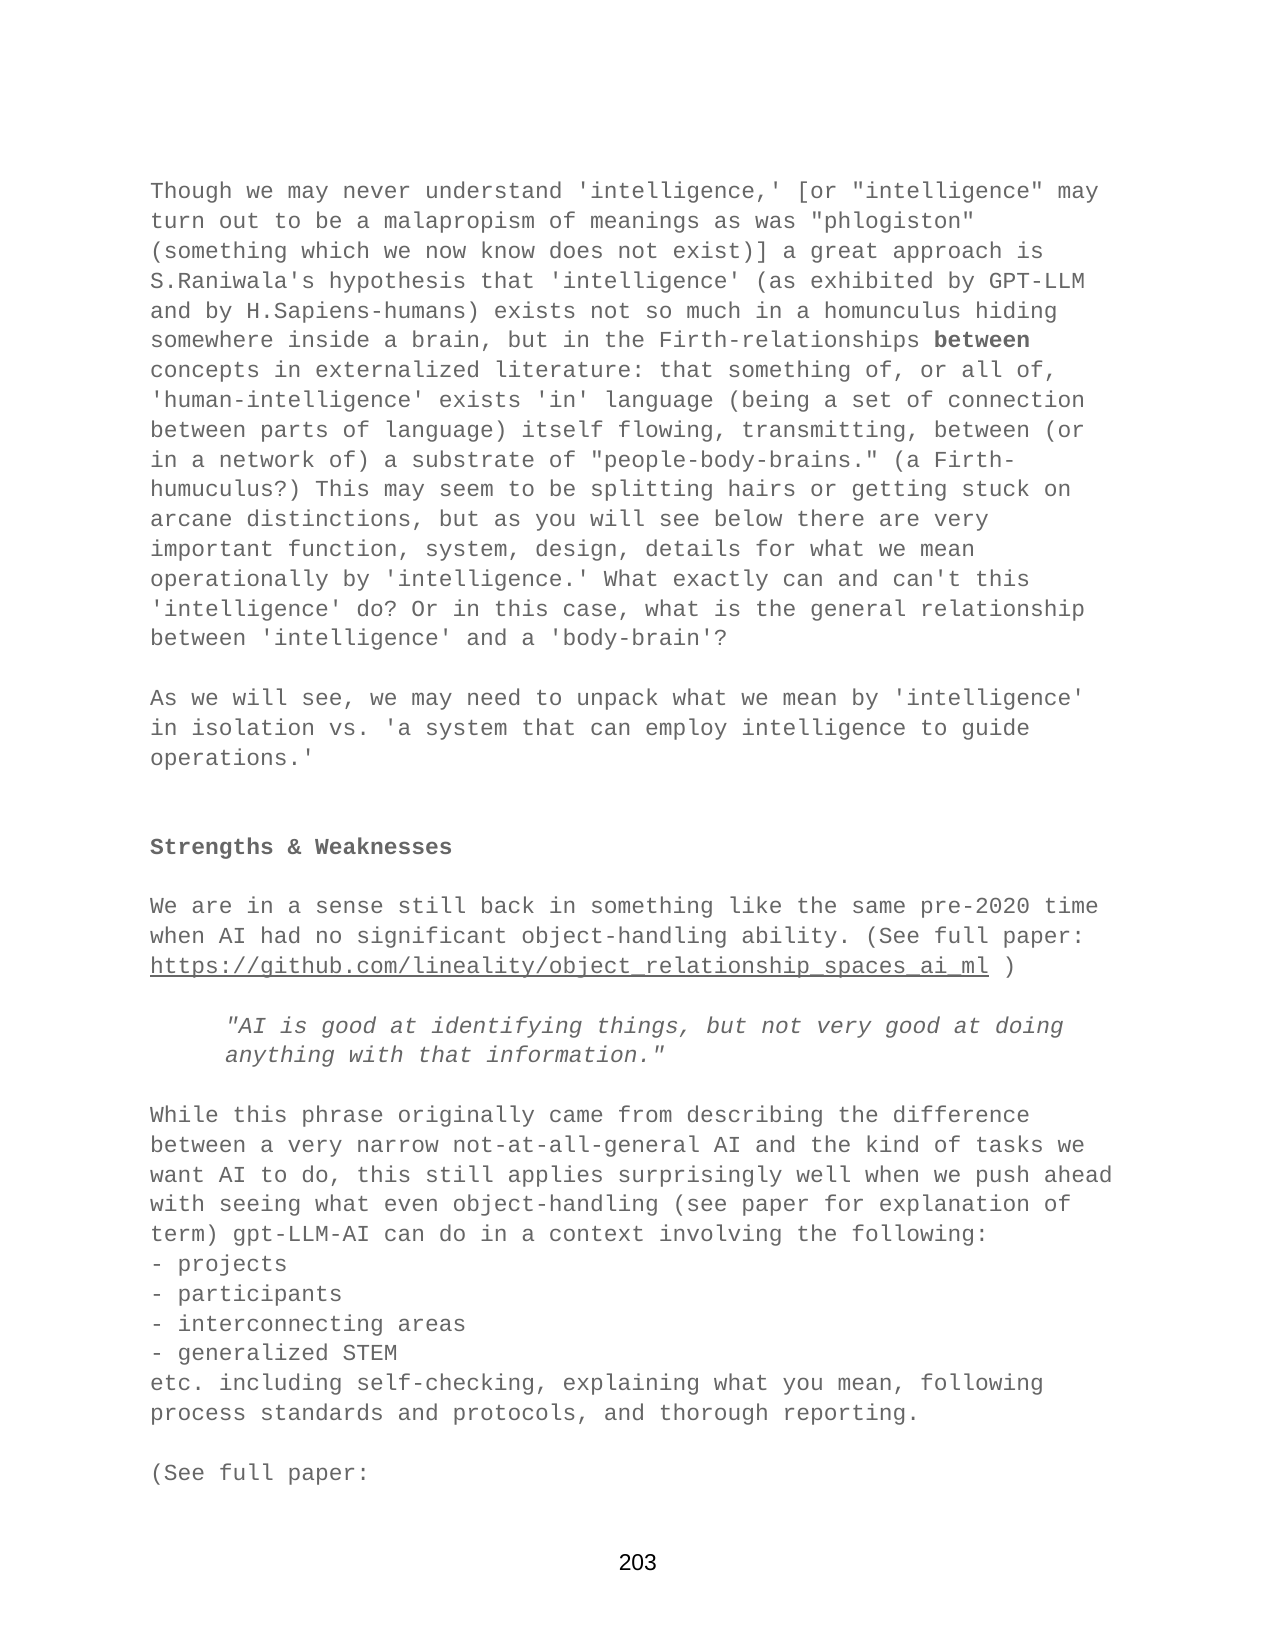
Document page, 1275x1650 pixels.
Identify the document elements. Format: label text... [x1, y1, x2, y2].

text - participants [150, 1282, 1125, 1308]
text Strengths & Weaknesses [150, 835, 1125, 861]
text - generalized STEM [150, 1342, 1125, 1368]
text We are in a sense still back in something like the same pre-2020 time when AI had no significant object-handling ability. (See full paper: https://github.com/lineality/object_relationship_spaces_ai_ml ) [150, 895, 1125, 980]
text etc. including self-checking, explaining what you mean, following process standards and protocols, and thorough reporting. [150, 1371, 1125, 1427]
text Though we may never understand 'intelligence,' [or "intelligence" may turn out to be a malapropism of meanings as was "phlogiston" (something which we now know does not exist)] a great approach is S.Raniwala's hypothesis that 'intelligence' (as exhibited by GPT-LLM and by H.Sapiens-humans) exists not so much in a homunculus hiding somewhere inside a brain, but in the Firth-relationships between concepts in externalized literature: that something of, or all of, 'human-intelligence' exists 'in' language (being a set of connection between parts of language) itself flowing, transmitting, between (or in a network of) a substrate of "people-body-brains." (a Firth-humuculus?) This may seem to be splitting hairs or getting stuck on arcane distinctions, but as you will see below there are very important function, system, design, details for what we mean operationally by 'intelligence.' What exactly can and can't this 'intelligence' do? Or in this case, what is the general relationship between 'intelligence' and a 'body-brain'? [150, 180, 1125, 653]
text - interconnecting areas [150, 1312, 1125, 1338]
text - projects [150, 1252, 1125, 1278]
text As we will see, we may need to unpack what we mean by 'intelligence' in isolation vs. 'a system that can employ intelligence to guide operations.' [150, 686, 1125, 772]
text "AI is good at identifying things, but not very good at doing anything with that information." [225, 1014, 1125, 1070]
text While this phrase originally came from describing the difference between a very narrow not-at-all-general AI and the kind of tasks we want AI to do, this still applies surprisingly well when we push ahead with seeing what even object-handling (see paper for explanation of term) gpt-LLM-AI can do in a context involving the following: [150, 1103, 1125, 1248]
text (See full paper: [150, 1461, 1125, 1487]
